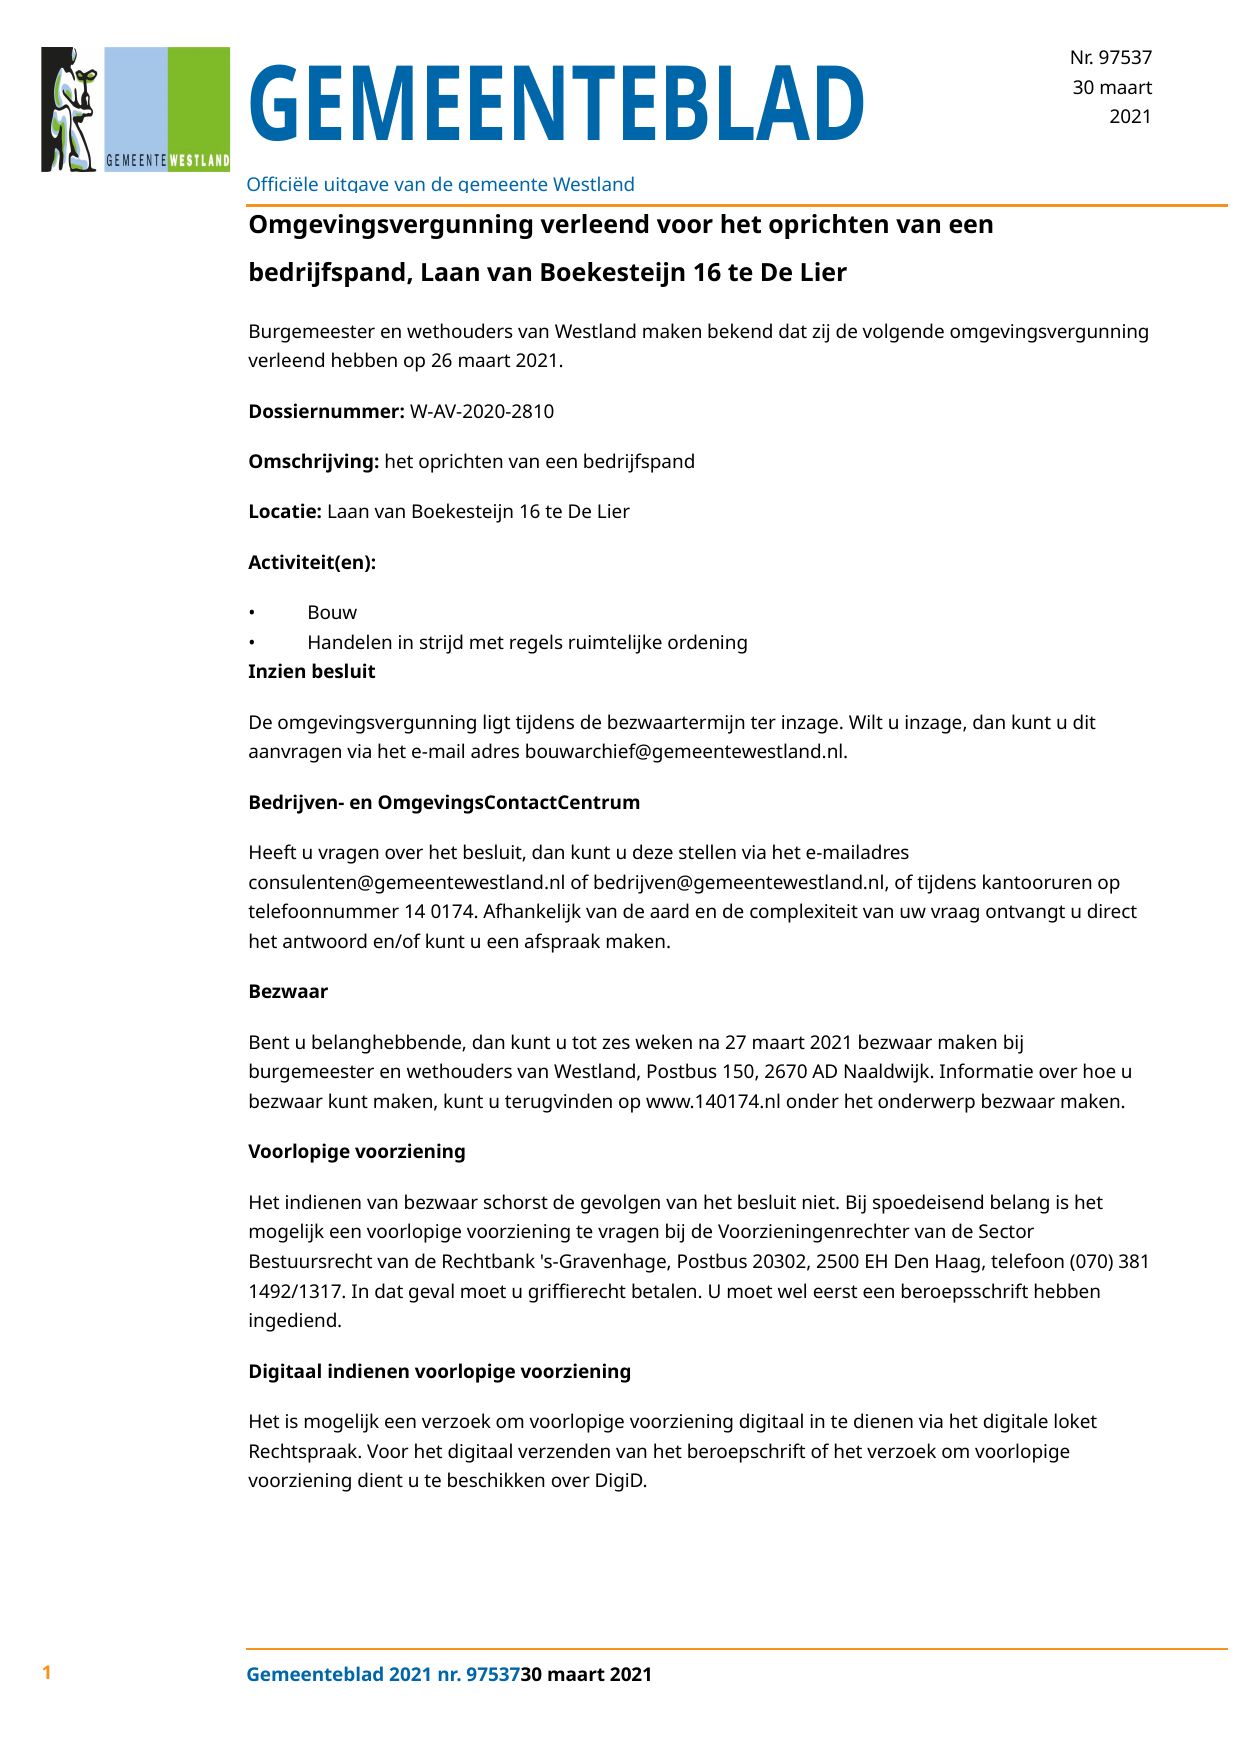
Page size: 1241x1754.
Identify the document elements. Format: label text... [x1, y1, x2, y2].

text Het is mogelijk een verzoek om voorlopige voorziening digitaal in te dienen via het digitale loket Rechtspraak. Voor het digitaal verzenden van het beroepschrift of het verzoek om voorlopige voorziening dient u te beschikken over DigiD. [248, 1408, 1152, 1493]
text Bent u belanghebbende, dan kunt u tot zes weken na 27 maart 2021 bezwaar maken bij burgemeester en wethouders van Westland, Postbus 150, 2670 AD Naaldwijk. Informatie over hoe u bezwaar kunt maken, kunt u terugvinden op www.140174.nl onder het onderwerp bezwaar maken. [248, 1029, 1152, 1114]
text Bedrijven- en OmgevingsContactCentrum [248, 789, 1152, 815]
text Dossiernummer: W-AV-2020-2810 [248, 398, 1152, 424]
text Inzien besluit [248, 659, 1152, 684]
list Bouw [248, 599, 1152, 625]
text Het indienen van bezwaar schorst de gevolgen van het besluit niet. Bij spoedeisend belang is het mogelijk een voorlopige voorziening te vragen bij de Voorzieningenrechter van de Sector Bestuursrecht van de Rechtbank 's-Gravenhage, Postbus 20302, 2500 EH Den Haag, telefoon (070) 381 1492/1317. In dat geval moet u griffierecht betalen. U moet wel eerst een beroepsschrift hebben ingediend. [248, 1189, 1152, 1333]
text Activiteit(en): [248, 549, 1152, 575]
text Bezwaar [248, 979, 1152, 1004]
text Heeft u vragen over het besluit, dan kunt u deze stellen via het e-mailadres consulenten@gemeentewestland.nl of bedrijven@gemeentewestland.nl, of tijdens kantooruren op telefoonnummer 14 0174. Afhankelijk van de aard en de complexiteit van uw vraag ontvangt u direct het antwoord en/of kunt u een afspraak maken. [248, 839, 1152, 954]
text Locatie: Laan van Boekesteijn 16 te De Lier [248, 499, 1152, 524]
text Omschrijving: het oprichten van een bedrijfspand [248, 448, 1152, 474]
text Voorlopige voorziening [248, 1139, 1152, 1164]
list Handelen in strijd met regels ruimtelijke ordening [248, 629, 1152, 655]
text Digitaal indienen voorlopige voorziening [248, 1358, 1152, 1384]
text Burgemeester en wethouders van Westland maken bekend dat zij de volgende omgevingsvergunning verleend hebben op 26 maart 2021. [248, 318, 1152, 373]
text De omgevingsvergunning ligt tijdens de bezwaartermijn ter inzage. Wilt u inzage, dan kunt u dit aanvragen via het e-mail adres bouwarchief@gemeentewestland.nl. [248, 709, 1152, 764]
text Omgevingsvergunning verleend voor het oprichten van een bedrijfspand, Laan van Boekesteijn 16 te De Lier [248, 207, 1152, 288]
picture [41, 47, 231, 172]
